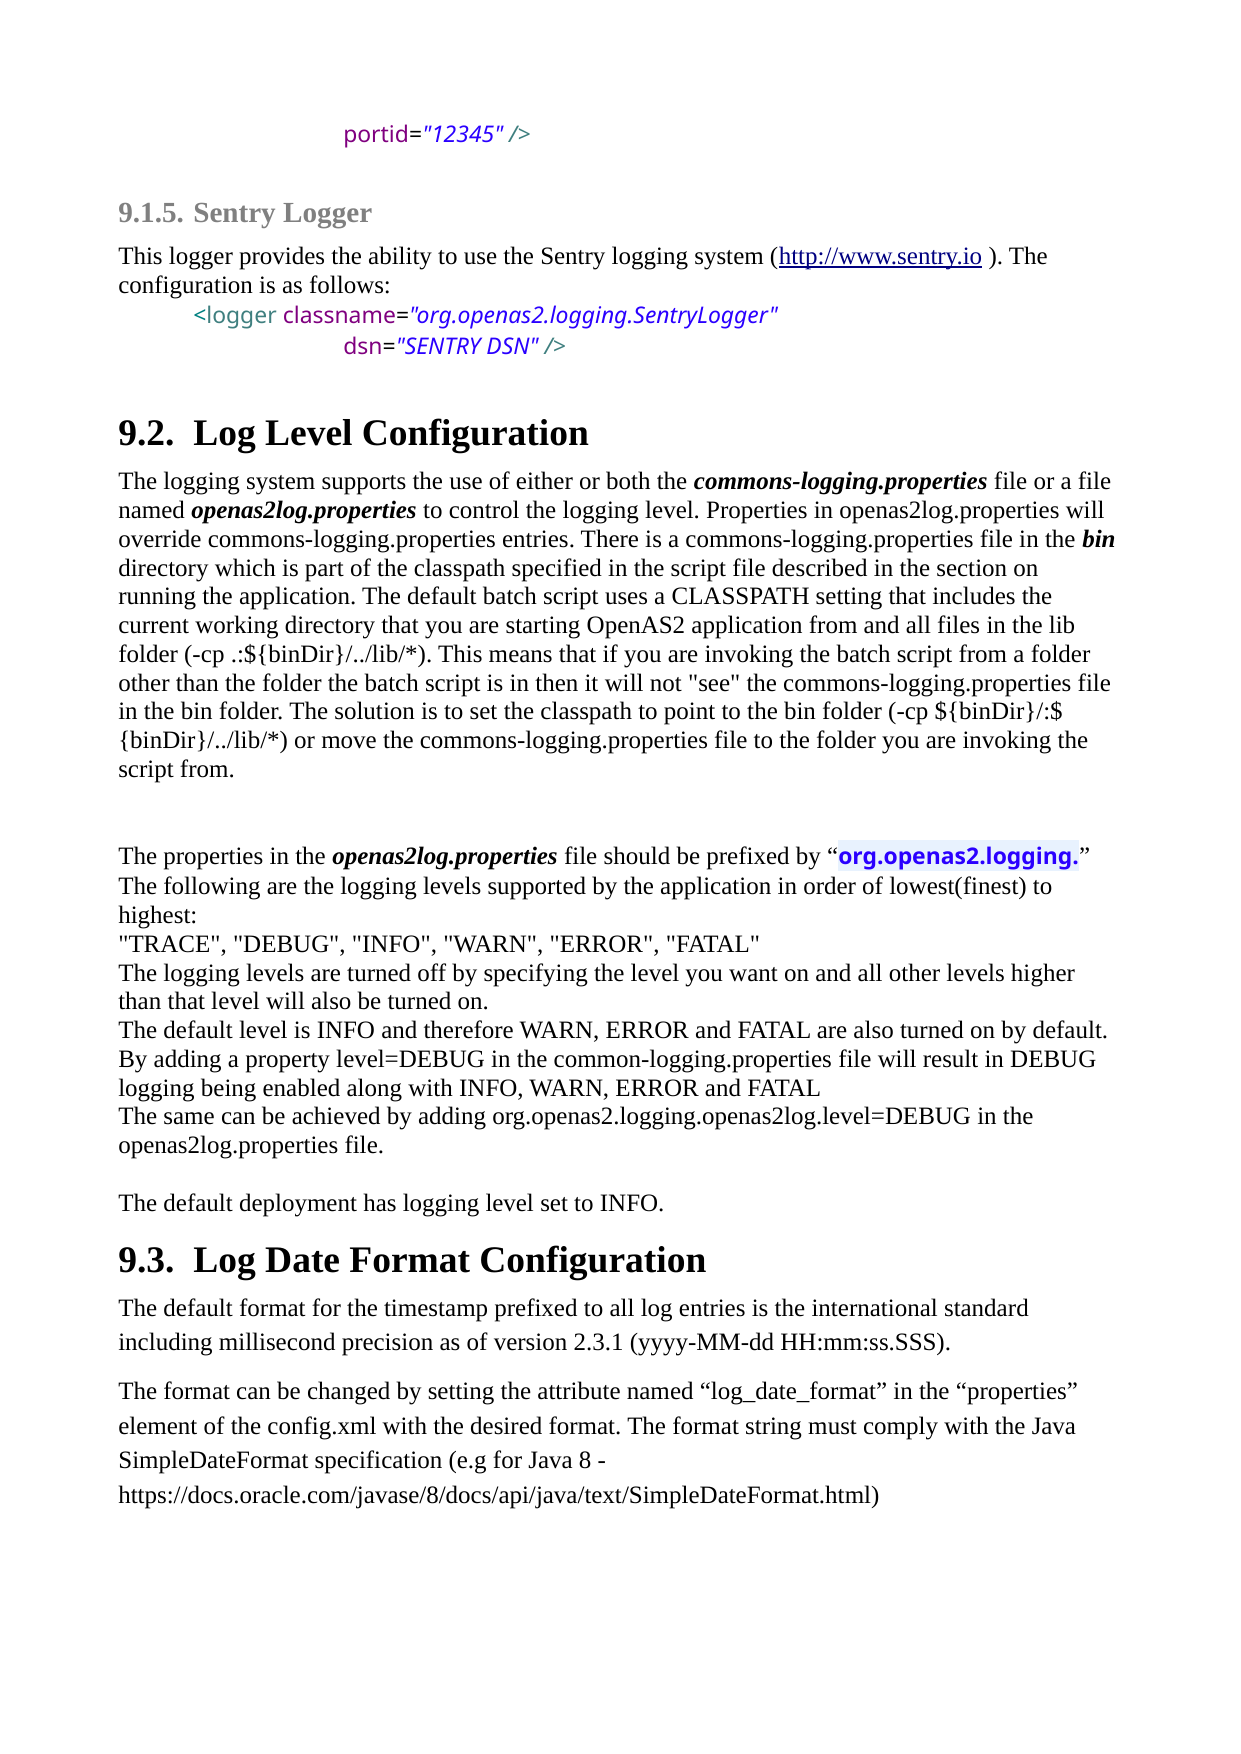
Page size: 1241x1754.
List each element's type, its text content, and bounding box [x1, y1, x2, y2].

text portid="12345" /> [118, 118, 1122, 149]
text The properties in the openas2log.properties file should be prefixed by “org.openas2.logging.” [118, 840, 1122, 871]
subtitle Sentry Logger [118, 195, 1122, 229]
text <logger classname="org.openas2.logging.SentryLogger" [193, 299, 1122, 330]
text The same can be achieved by adding org.openas2.logging.openas2log.level=DEBUG in the openas2log.properties file. [118, 1101, 1122, 1159]
text The logging system supports the use of either or both the commons-logging.properties file or a file named openas2log.properties to control the logging level. Properties in openas2log.properties will override commons-logging.properties entries. There is a commons-logging.properties file in the bin directory which is part of the classpath specified in the script file described in the section on running the application. The default batch script uses a CLASSPATH setting that includes the current working directory that you are starting OpenAS2 application from and all files in the lib folder (-cp .:${binDir}/../lib/*). This means that if you are invoking the batch script from a folder other than the folder the batch script is in then it will not "see" the commons-logging.properties file in the bin folder. The solution is to set the classpath to point to the bin folder (-cp ${binDir}/:${binDir}/../lib/*) or move the commons-logging.properties file to the folder you are invoking the script from. [118, 466, 1122, 783]
text The format can be changed by setting the attribute named “log_date_format” in the “properties” element of the config.xml with the desired format. The format string must comply with the Java SimpleDateFormat specification (e.g for Java 8 - https://docs.oracle.com/javase/8/docs/api/java/text/SimpleDateFormat.html) [118, 1376, 1122, 1509]
text dsn="SENTRY DSN" /> [118, 330, 1122, 361]
text The following are the logging levels supported by the application in order of lowest(finest) to highest: [118, 871, 1122, 929]
text The logging levels are turned off by specifying the level you want on and all other levels higher than that level will also be turned on. [118, 958, 1122, 1015]
text The default format for the timestamp prefixed to all log entries is the international standard including millisecond precision as of version 2.3.1 (yyyy-MM-dd HH:mm:ss.SSS). [118, 1293, 1122, 1356]
subtitle Log Level Configuration [118, 411, 1122, 454]
text The default level is INFO and therefore WARN, ERROR and FATAL are also turned on by default. [118, 1015, 1122, 1044]
text By adding a property level=DEBUG in the common-logging.properties file will result in DEBUG logging being enabled along with INFO, WARN, ERROR and FATAL [118, 1044, 1122, 1101]
subtitle Log Date Format Configuration [118, 1237, 1122, 1280]
text The default deployment has logging level set to INFO. [118, 1188, 1122, 1216]
text "TRACE", "DEBUG", "INFO", "WARN", "ERROR", "FATAL" [118, 929, 1122, 958]
text This logger provides the ability to use the Sentry logging system (http://www.sentry.io ). The configuration is as follows: [118, 241, 1122, 299]
